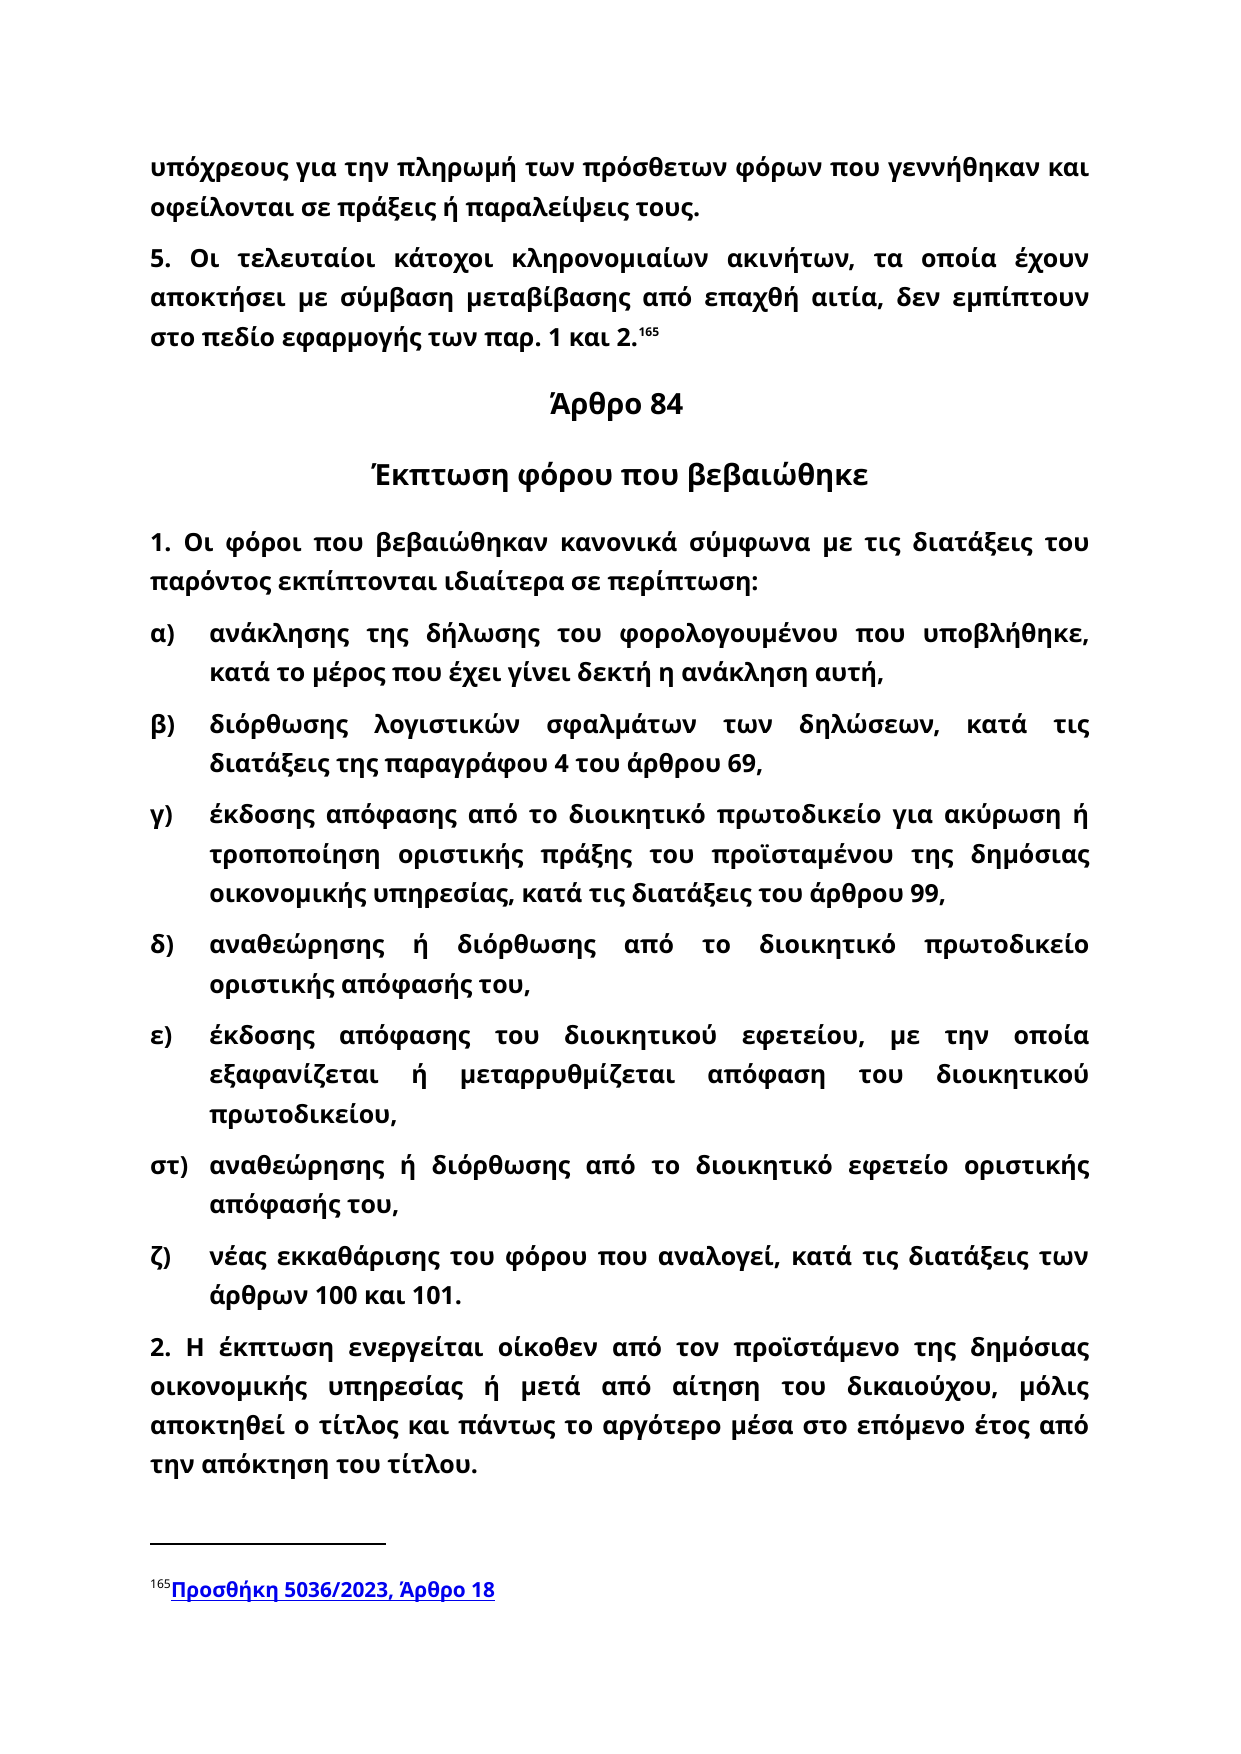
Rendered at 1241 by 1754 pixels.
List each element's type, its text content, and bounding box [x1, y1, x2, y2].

text 5. Οι τελευταίοι κάτοχοι κληρονομιαίων ακινήτων, τα οποία έχουν αποκτήσει με σύμβαση μεταβίβασης από επαχθή αιτία, δεν εμπίπτουν στο πεδίο εφαρμογής των παρ. 1 και 2. [150, 241, 1090, 353]
subtitle Έκπτωση φόρου που βεβαιώθηκε [150, 454, 1090, 494]
text Προσθήκη 5036/2023, Άρθρο 18 [150, 1576, 1090, 1604]
text υπόχρεους για την πληρωμή των πρόσθετων φόρων που γεννήθηκαν και οφείλονται σε πράξεις ή παραλείψεις τους. [150, 150, 1090, 223]
list ε) έκδοσης απόφασης του διοικητικού εφετείου, με την οποία εξαφανίζεται ή μεταρρυθμίζεται απόφαση του διοικητικού πρωτοδικείου, [150, 1018, 1090, 1130]
list γ) έκδοσης απόφασης από το διοικητικό πρωτοδικείο για ακύρωση ή τροποποίηση οριστικής πράξης του προϊσταμένου της δημόσιας οικονομικής υπηρεσίας, κατά τις διατάξεις του άρθρου 99, [150, 797, 1090, 909]
subtitle Άρθρο 84 [150, 383, 1090, 423]
list α) ανάκλησης της δήλωσης του φορολογουμένου που υποβλήθηκε, κατά το μέρος που έχει γίνει δεκτή η ανάκληση αυτή, [150, 615, 1090, 689]
list β) διόρθωσης λογιστικών σφαλμάτων των δηλώσεων, κατά τις διατάξεις της παραγράφου 4 του άρθρου 69, [150, 706, 1090, 779]
list στ) αναθεώρησης ή διόρθωσης από το διοικητικό εφετείο οριστικής απόφασής του, [150, 1148, 1090, 1221]
text 2. Η έκπτωση ενεργείται οίκοθεν από τον προϊστάμενο της δημόσιας οικονομικής υπηρεσίας ή μετά από αίτηση του δικαιούχου, μόλις αποκτηθεί ο τίτλος και πάντως το αργότερο μέσα στο επόμενο έτος από την απόκτηση του τίτλου. [150, 1329, 1090, 1481]
list ζ) νέας εκκαθάρισης του φόρου που αναλογεί, κατά τις διατάξεις των άρθρων 100 και 101. [150, 1239, 1090, 1312]
text 1. Οι φόροι που βεβαιώθηκαν κανονικά σύμφωνα με τις διατάξεις του παρόντος εκπίπτονται ιδιαίτερα σε περίπτωση: [150, 524, 1090, 598]
list δ) αναθεώρησης ή διόρθωσης από το διοικητικό πρωτοδικείο οριστικής απόφασής του, [150, 927, 1090, 1000]
